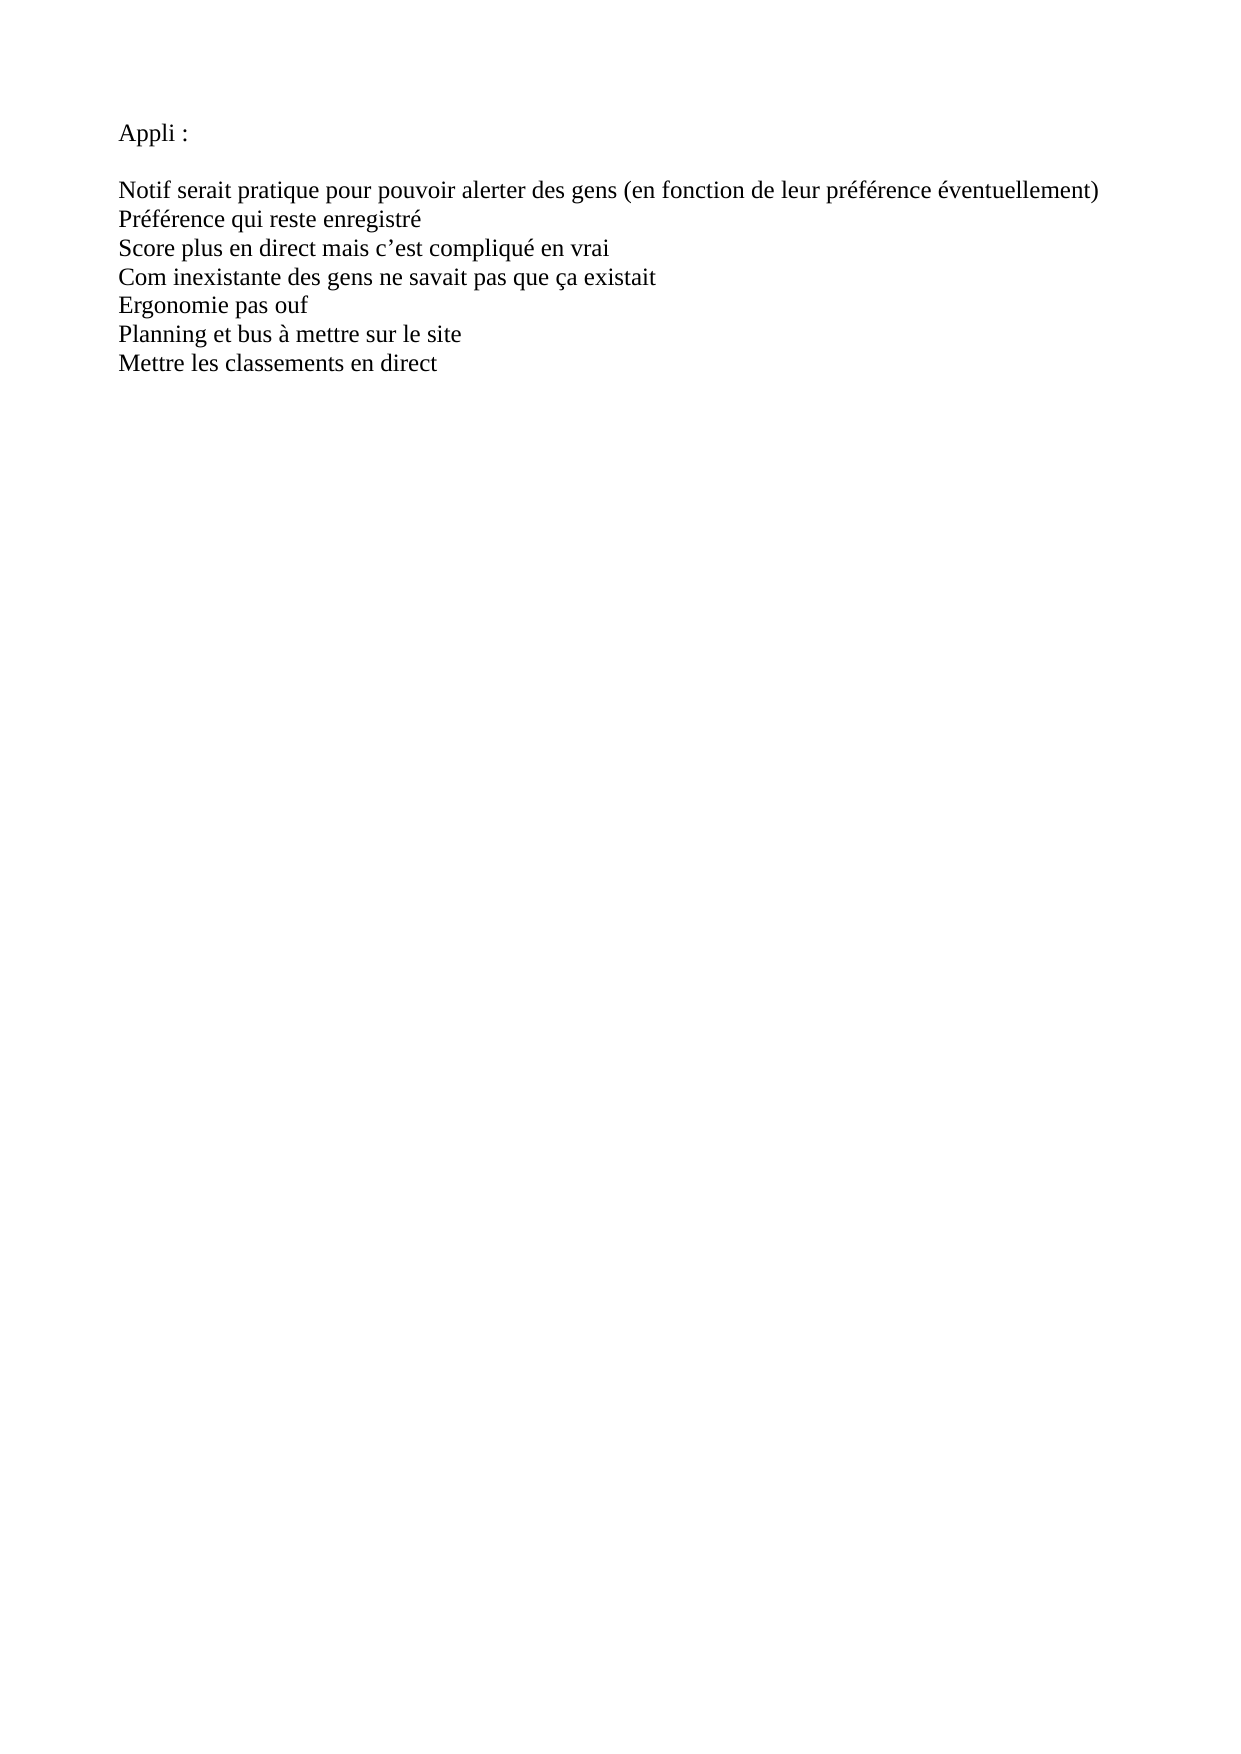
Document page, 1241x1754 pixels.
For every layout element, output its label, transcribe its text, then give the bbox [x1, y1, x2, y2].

text Ergonomie pas ouf [118, 291, 1122, 319]
text Planning et bus à mettre sur le site [118, 319, 1122, 348]
text Appli : [118, 118, 1122, 147]
text Notif serait pratique pour pouvoir alerter des gens (en fonction de leur préférence éventuellement) [118, 176, 1122, 204]
text Score plus en direct mais c’est compliqué en vrai [118, 233, 1122, 262]
text Préférence qui reste enregistré [118, 204, 1122, 233]
text Com inexistante des gens ne savait pas que ça existait [118, 262, 1122, 291]
text Mettre les classements en direct [118, 348, 1122, 377]
